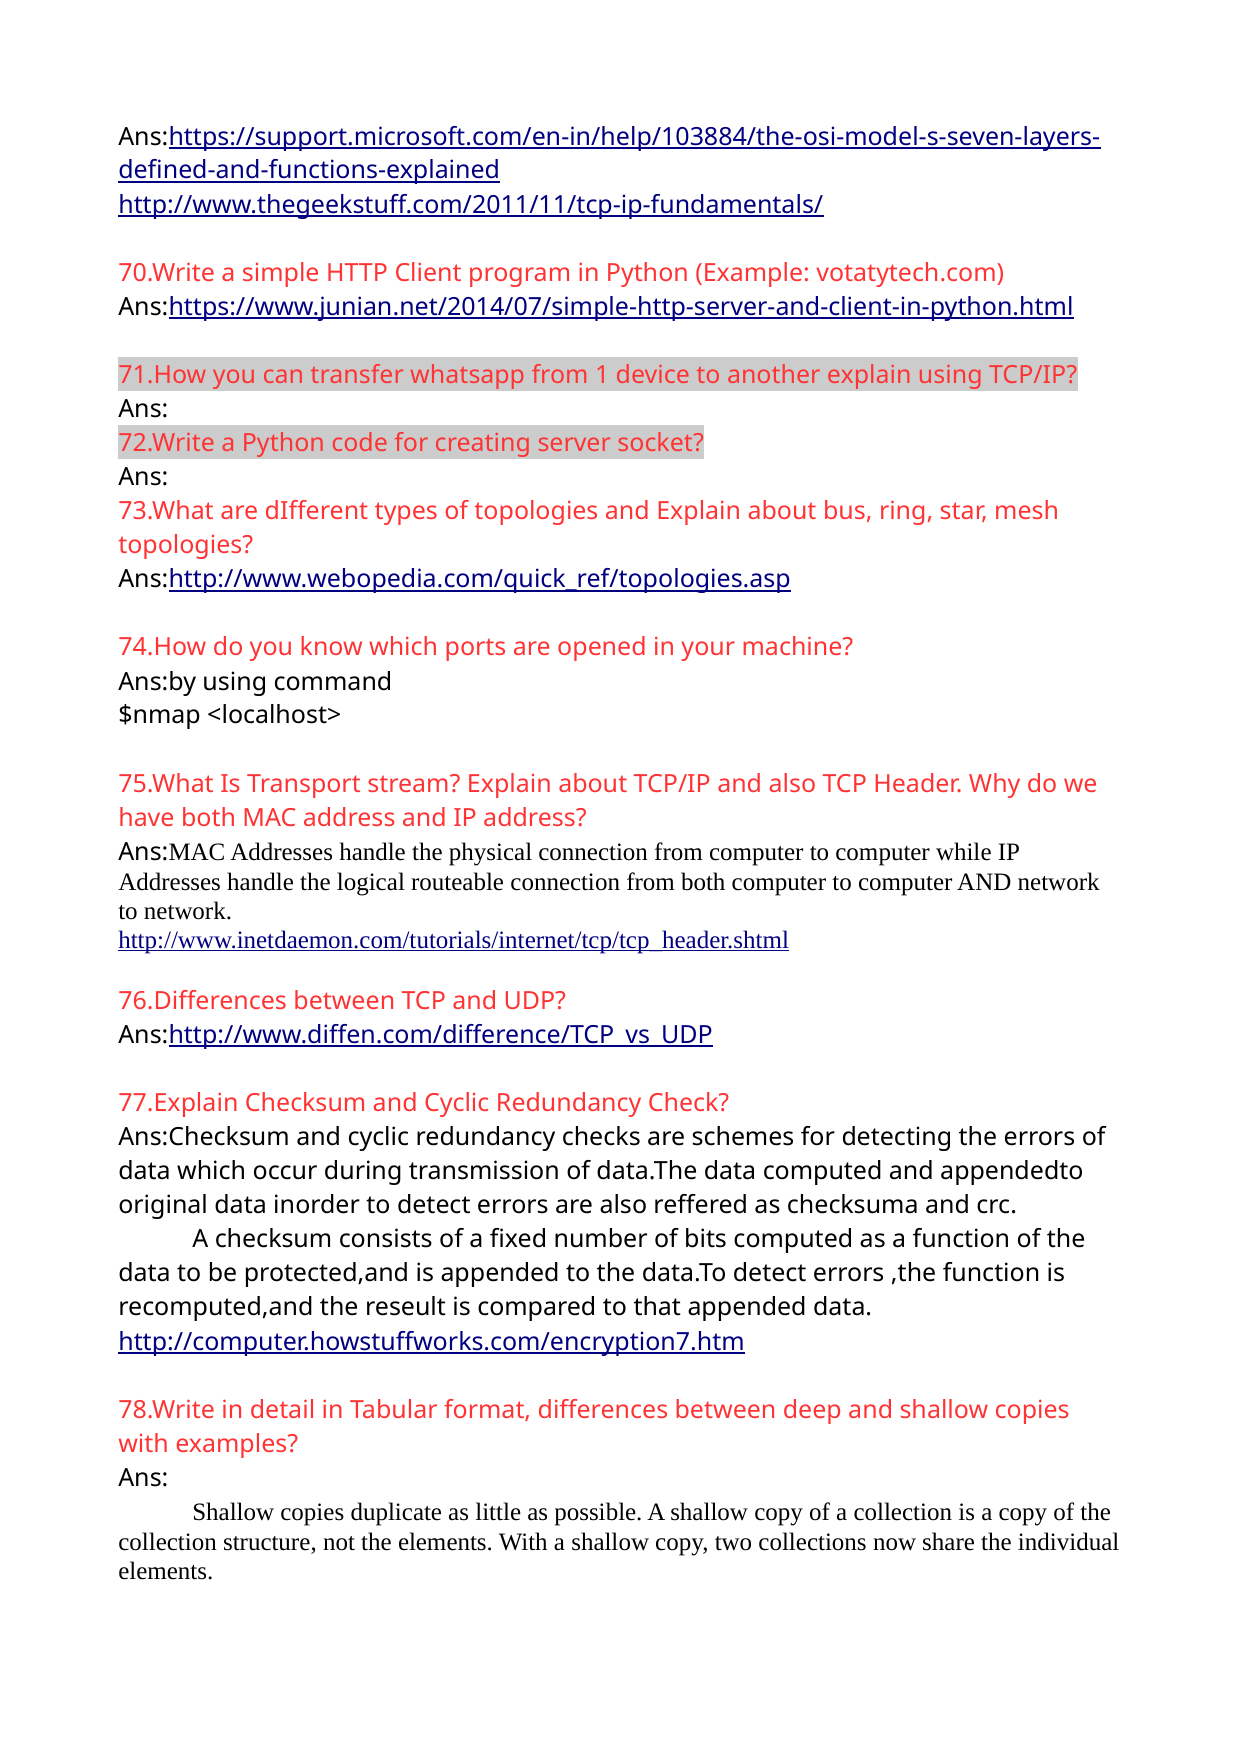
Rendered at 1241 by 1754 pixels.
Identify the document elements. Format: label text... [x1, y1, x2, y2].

text 77.Explain Checksum and Cyclic Redundancy Check? [118, 1085, 1122, 1119]
text Ans:https://support.microsoft.com/en-in/help/103884/the-osi-model-s-seven-layers-defined-and-functions-explained [118, 118, 1122, 186]
text Shallow copies duplicate as little as possible. A shallow copy of a collection is a copy of the collection structure, not the elements. With a shallow copy, two collections now share the individual elements. [118, 1493, 1122, 1585]
text 70.Write a simple HTTP Client program in Python (Example: votatytech.com) [118, 254, 1122, 288]
text Ans: [118, 459, 1122, 493]
text 76.Differences between TCP and UDP? [118, 982, 1122, 1017]
text Ans:by using command [118, 663, 1122, 697]
text A checksum consists of a fixed number of bits computed as a function of the data to be protected,and is appended to the data.To detect errors ,the function is recomputed,and the reseult is compared to that appended data. [118, 1221, 1122, 1323]
text 78.Write in detail in Tabular format, differences between deep and shallow copies with examples? [118, 1391, 1122, 1459]
text $nmap <localhost> [118, 697, 1122, 731]
text Ans:http://www.webopedia.com/quick_ref/topologies.asp [118, 561, 1122, 595]
text 74.How do you know which ports are opened in your machine? [118, 629, 1122, 663]
text http://www.inetdaemon.com/tutorials/internet/tcp/tcp_header.shtml [118, 925, 1122, 954]
text 72.Write a Python code for creating server socket? [118, 425, 1122, 459]
text Ans:https://www.junian.net/2014/07/simple-http-server-and-client-in-python.html [118, 288, 1122, 322]
text http://computer.howstuffworks.com/encryption7.htm [118, 1323, 1122, 1357]
text 71.How you can transfer whatsapp from 1 device to another explain using TCP/IP? [118, 357, 1122, 391]
text http://www.thegeekstuff.com/2011/11/tcp-ip-fundamentals/ [118, 186, 1122, 220]
text Ans: [118, 391, 1122, 425]
text Ans:Checksum and cyclic redundancy checks are schemes for detecting the errors of data which occur during transmission of data.The data computed and appendedto original data inorder to detect errors are also reffered as checksuma and crc. [118, 1119, 1122, 1221]
text 75.What Is Transport stream? Explain about TCP/IP and also TCP Header. Why do we have both MAC address and IP address? [118, 765, 1122, 833]
text 73.What are dIfferent types of topologies and Explain about bus, ring, star, mesh topologies? [118, 493, 1122, 561]
text Ans:http://www.diffen.com/difference/TCP_vs_UDP [118, 1017, 1122, 1051]
text Ans: [118, 1459, 1122, 1493]
text Ans:MAC Addresses handle the physical connection from computer to computer while IP Addresses handle the logical routeable connection from both computer to computer AND network to network. [118, 833, 1122, 925]
